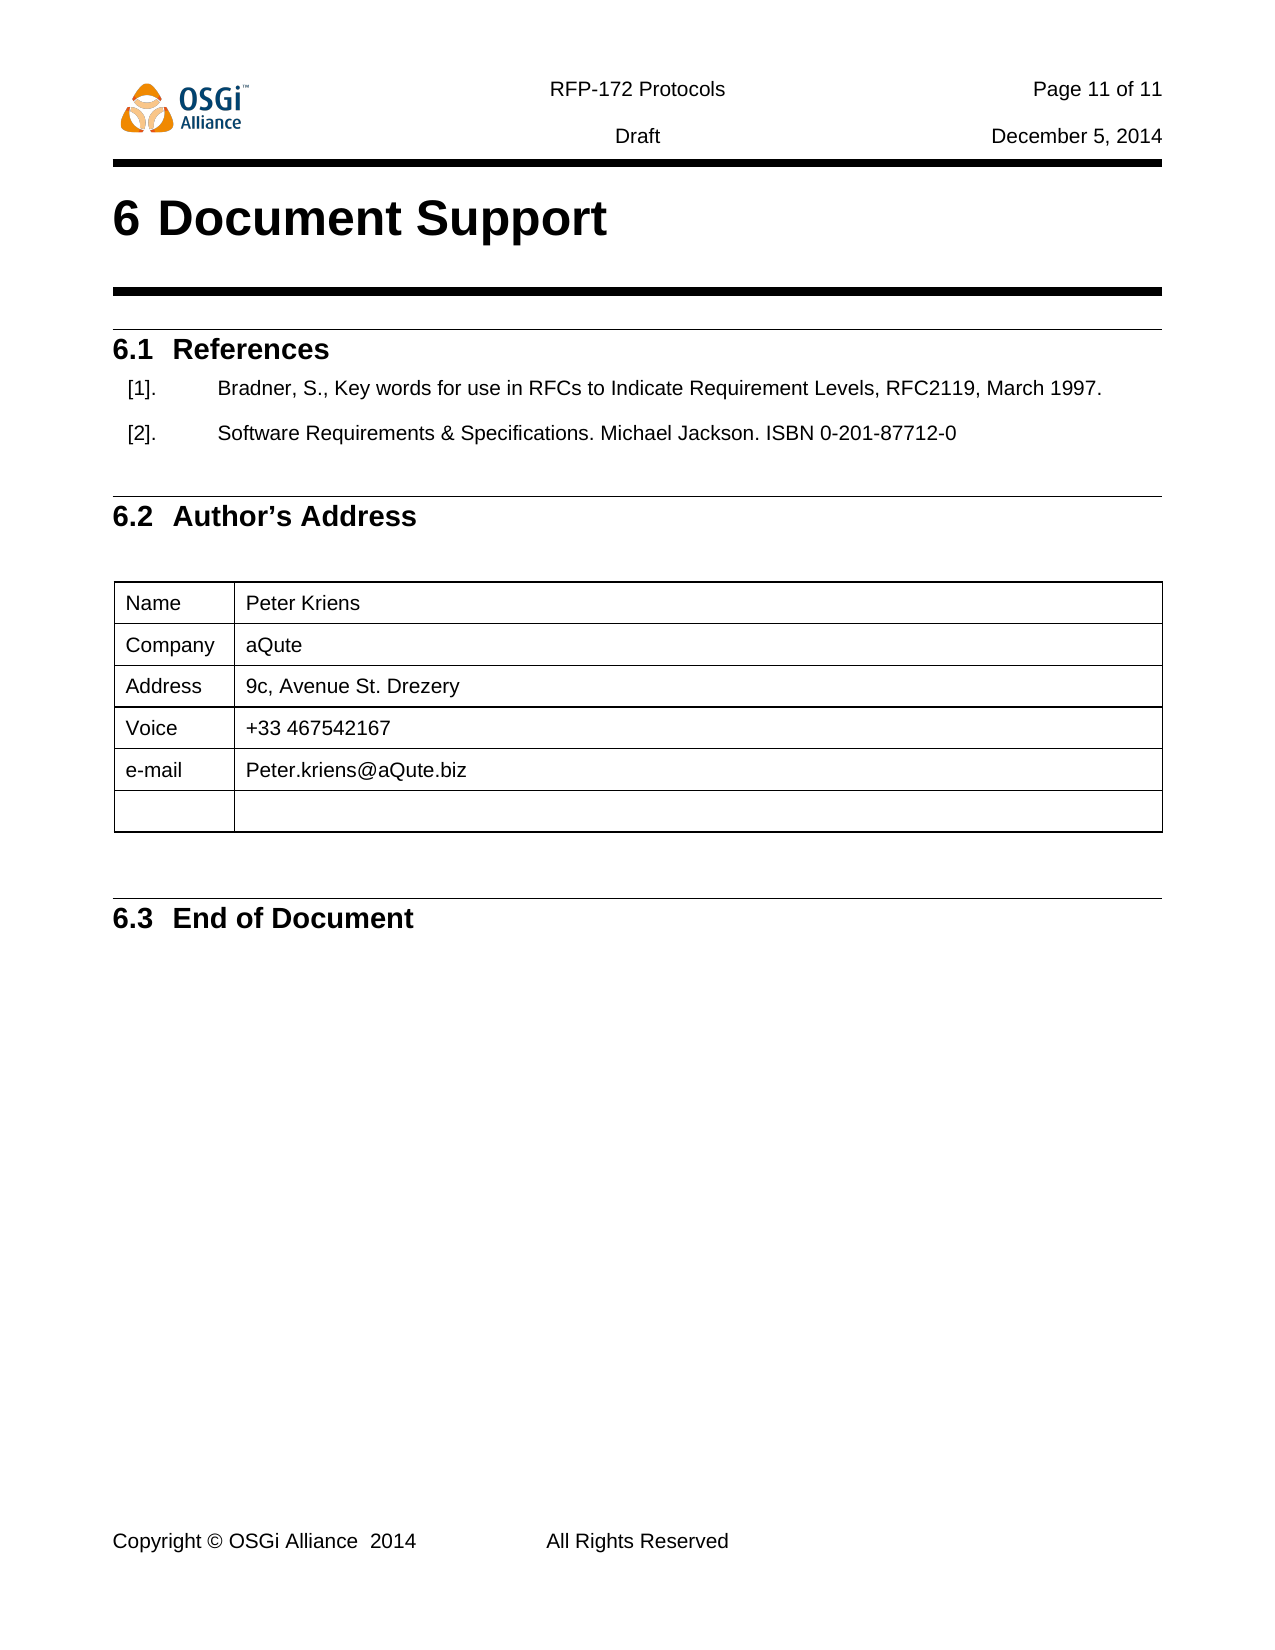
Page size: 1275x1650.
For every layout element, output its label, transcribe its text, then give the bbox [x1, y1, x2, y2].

table_cell Company [115, 624, 234, 665]
table_cell Voice [115, 708, 234, 748]
table_header Name [115, 583, 234, 623]
subtitle References [112, 330, 1162, 366]
table_cell Address [115, 666, 234, 706]
table_cell [235, 791, 1162, 831]
table_cell [115, 791, 234, 831]
table_cell e-mail [115, 749, 234, 790]
subtitle End of Document [112, 899, 1162, 935]
table_header Peter Kriens [235, 583, 1162, 623]
list Bradner, S., Key words for use in RFCs to Indicate Requirement Levels, RFC2119, March 1997. [127, 376, 1162, 400]
table_cell 9c, Avenue St. Drezery [235, 666, 1162, 706]
table_cell +33 467542167 [235, 708, 1162, 748]
list Software Requirements & Specifications. Michael Jackson. ISBN 0-201-87712-0 [127, 421, 1162, 445]
table_cell aQute [235, 624, 1162, 665]
subtitle Document Support [112, 160, 1162, 296]
table_cell Peter.kriens@aQute.biz [235, 749, 1162, 790]
subtitle Author’s Address [112, 497, 1162, 532]
picture [113, 76, 257, 140]
